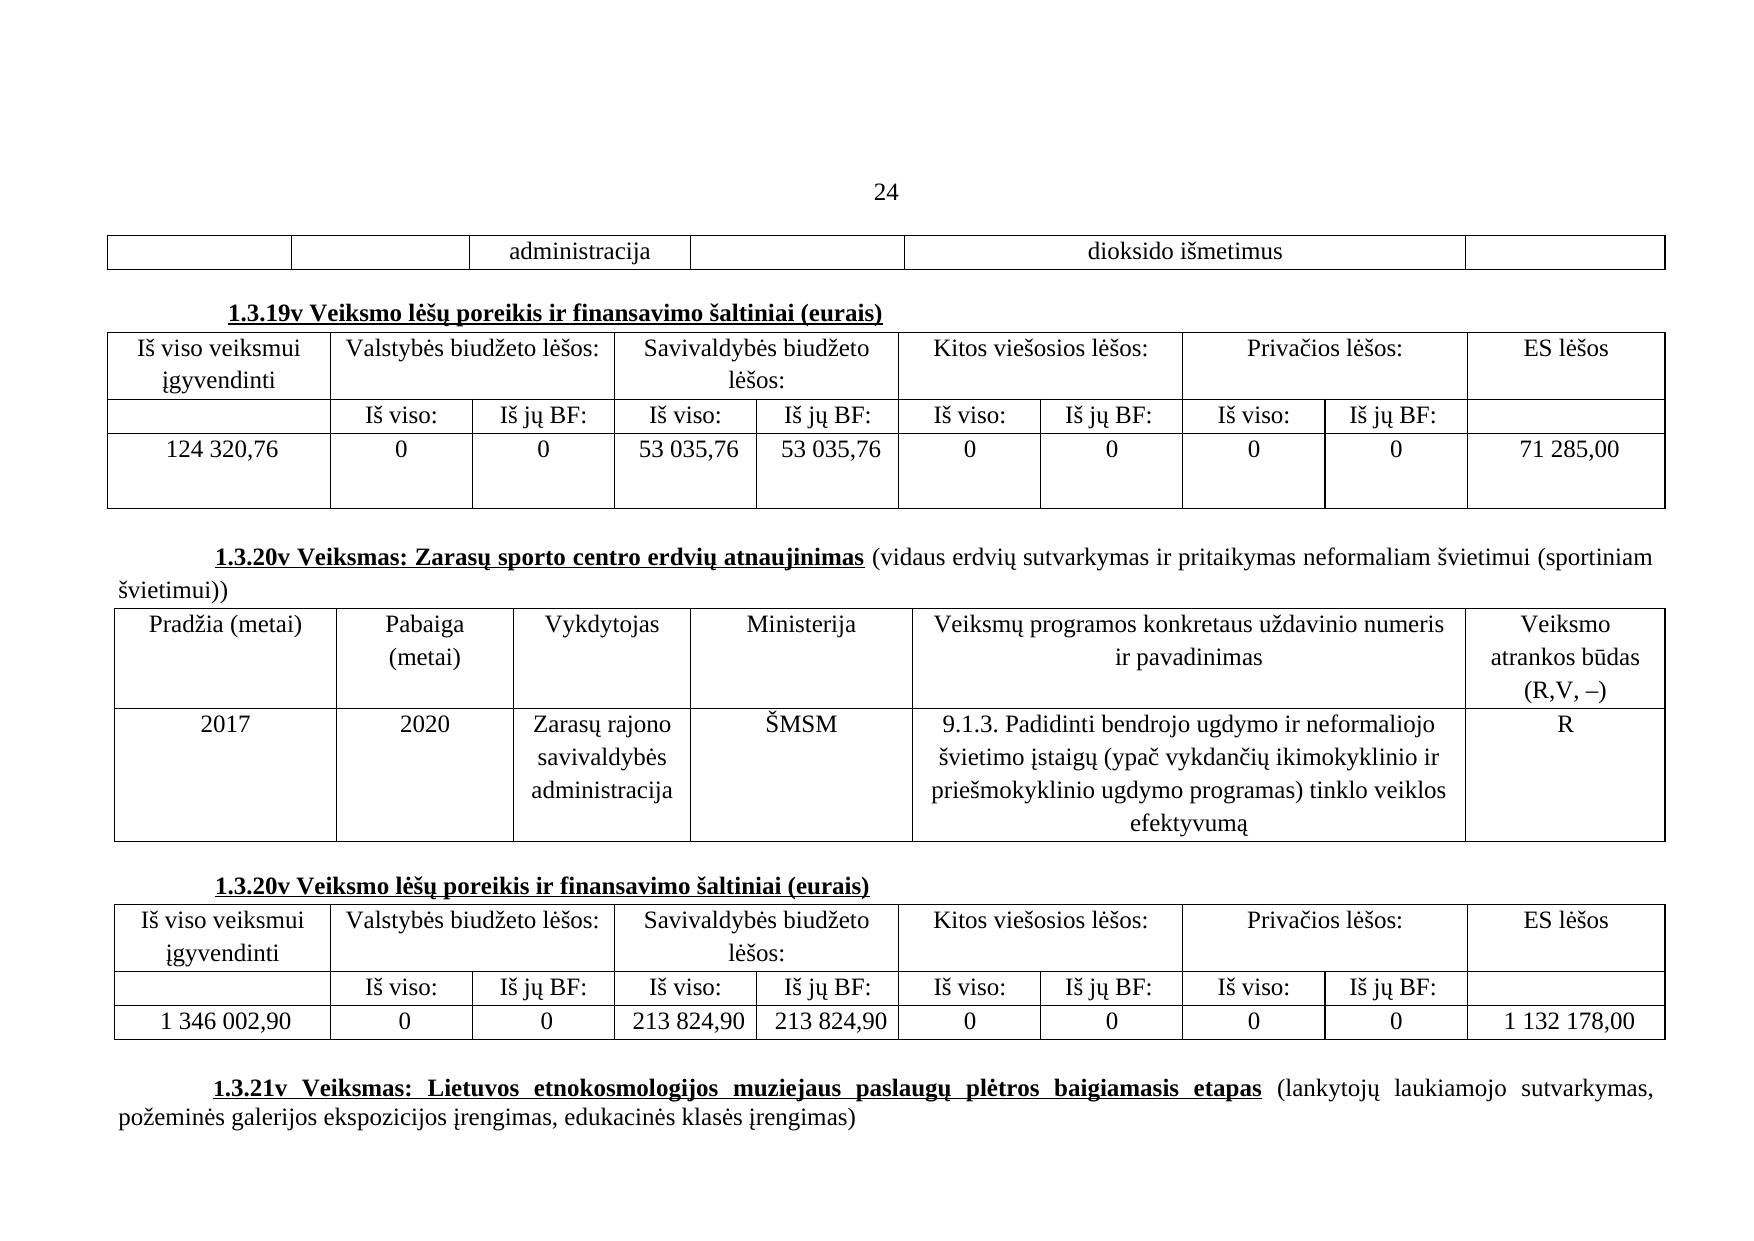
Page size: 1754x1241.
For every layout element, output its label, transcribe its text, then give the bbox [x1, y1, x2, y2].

table_cell [108, 236, 291, 269]
table_header Pradžia (metai) [115, 609, 336, 708]
table_cell 71 285,00 [1468, 434, 1664, 508]
table_cell 0 [899, 1006, 1040, 1039]
table_cell 0 [1041, 1006, 1182, 1039]
table_cell 0 [1326, 1006, 1467, 1039]
table_cell 0 [1041, 434, 1182, 508]
table_cell [292, 236, 469, 269]
table_cell Iš jų BF: [1041, 400, 1182, 433]
table_header Kitos viešosios lėšos: [899, 905, 1182, 971]
table_cell Iš viso: [899, 972, 1040, 1005]
table_cell [1466, 236, 1664, 269]
table_header Pabaiga (metai) [337, 609, 513, 708]
table_cell 0 [331, 434, 472, 508]
table_cell Iš viso: [1183, 400, 1324, 433]
table_header Privačios lėšos: [1183, 333, 1467, 399]
table_cell 1 132 178,00 [1468, 1006, 1664, 1039]
table_header Savivaldybės biudžeto lėšos: [615, 333, 898, 399]
table_cell Iš jų BF: [757, 400, 898, 433]
table_header Iš viso veiksmui įgyvendinti [115, 905, 330, 971]
table_cell Iš jų BF: [1041, 972, 1182, 1005]
table_cell 53 035,76 [615, 434, 756, 508]
table_cell 2020 [337, 709, 513, 841]
table_header Kitos viešosios lėšos: [899, 333, 1182, 399]
table_cell Iš viso: [331, 972, 472, 1005]
table_cell 0 [899, 434, 1040, 508]
table_cell [108, 400, 330, 433]
table_header Privačios lėšos: [1183, 905, 1467, 971]
table_cell Iš viso: [1183, 972, 1324, 1005]
table_cell 0 [331, 1006, 472, 1039]
table_cell Iš jų BF: [473, 400, 614, 433]
table_cell 0 [1326, 434, 1467, 508]
table_header Veiksmo atrankos būdas (R,V, –) [1466, 609, 1664, 708]
table_cell Iš jų BF: [757, 972, 898, 1005]
table_header Iš viso veiksmui įgyvendinti [108, 333, 330, 399]
table_cell Iš viso: [615, 972, 756, 1005]
text 1.3.20v Veiksmo lėšų poreikis ir finansavimo šaltiniai (eurais) [118, 871, 1654, 899]
table_cell administracija [470, 236, 690, 269]
table_cell [1468, 972, 1664, 1005]
table_cell [691, 236, 904, 269]
table_cell 53 035,76 [757, 434, 898, 508]
table_cell 1 346 002,90 [115, 1006, 330, 1039]
table_header ES lėšos [1468, 905, 1664, 971]
table_cell Iš jų BF: [1326, 972, 1467, 1005]
text 1.3.21v Veiksmas: Lietuvos etnokosmologijos muziejaus paslaugų plėtros baigiamasis etapas (lankytojų laukiamojo sutvarkymas, požeminės galerijos ekspozicijos įrengimas, edukacinės klasės įrengimas) [118, 1073, 1654, 1131]
table_header Valstybės biudžeto lėšos: [331, 333, 614, 399]
table_cell [1468, 400, 1664, 433]
table_cell Iš jų BF: [1326, 400, 1467, 433]
table_cell 213 824,90 [757, 1006, 898, 1039]
table_cell R [1466, 709, 1664, 841]
table_cell Zarasų rajono savivaldybės administracija [514, 709, 690, 841]
table_cell 0 [1183, 1006, 1324, 1039]
table_cell 124 320,76 [108, 434, 330, 508]
table_cell 2017 [115, 709, 336, 841]
table_cell dioksido išmetimus [905, 236, 1465, 269]
table_cell Iš viso: [615, 400, 756, 433]
table_header Veiksmų programos konkretaus uždavinio numeris ir pavadinimas [913, 609, 1465, 708]
table_cell 9.1.3. Padidinti bendrojo ugdymo ir neformaliojo švietimo įstaigų (ypač vykdančių ikimokyklinio ir priešmokyklinio ugdymo programas) tinklo veiklos efektyvumą [913, 709, 1465, 841]
table_header Ministerija [691, 609, 912, 708]
table_cell 0 [473, 434, 614, 508]
table_cell Iš viso: [331, 400, 472, 433]
table_cell Iš viso: [899, 400, 1040, 433]
table_cell [115, 972, 330, 1005]
table_cell Iš jų BF: [473, 972, 614, 1005]
table_header Vykdytojas [514, 609, 690, 708]
table_header Savivaldybės biudžeto lėšos: [615, 905, 898, 971]
table_cell 0 [1183, 434, 1324, 508]
table_cell 0 [473, 1006, 614, 1039]
text 1.3.19v Veiksmo lėšų poreikis ir finansavimo šaltiniai (eurais) [118, 298, 1654, 327]
table_cell 213 824,90 [615, 1006, 756, 1039]
table_header ES lėšos [1468, 333, 1664, 399]
table_header Valstybės biudžeto lėšos: [331, 905, 614, 971]
table_cell ŠMSM [691, 709, 912, 841]
text 1.3.20v Veiksmas: Zarasų sporto centro erdvių atnaujinimas (vidaus erdvių sutvarkymas ir pritaikymas neformaliam švietimui (sportiniam švietimui)) [118, 542, 1654, 603]
